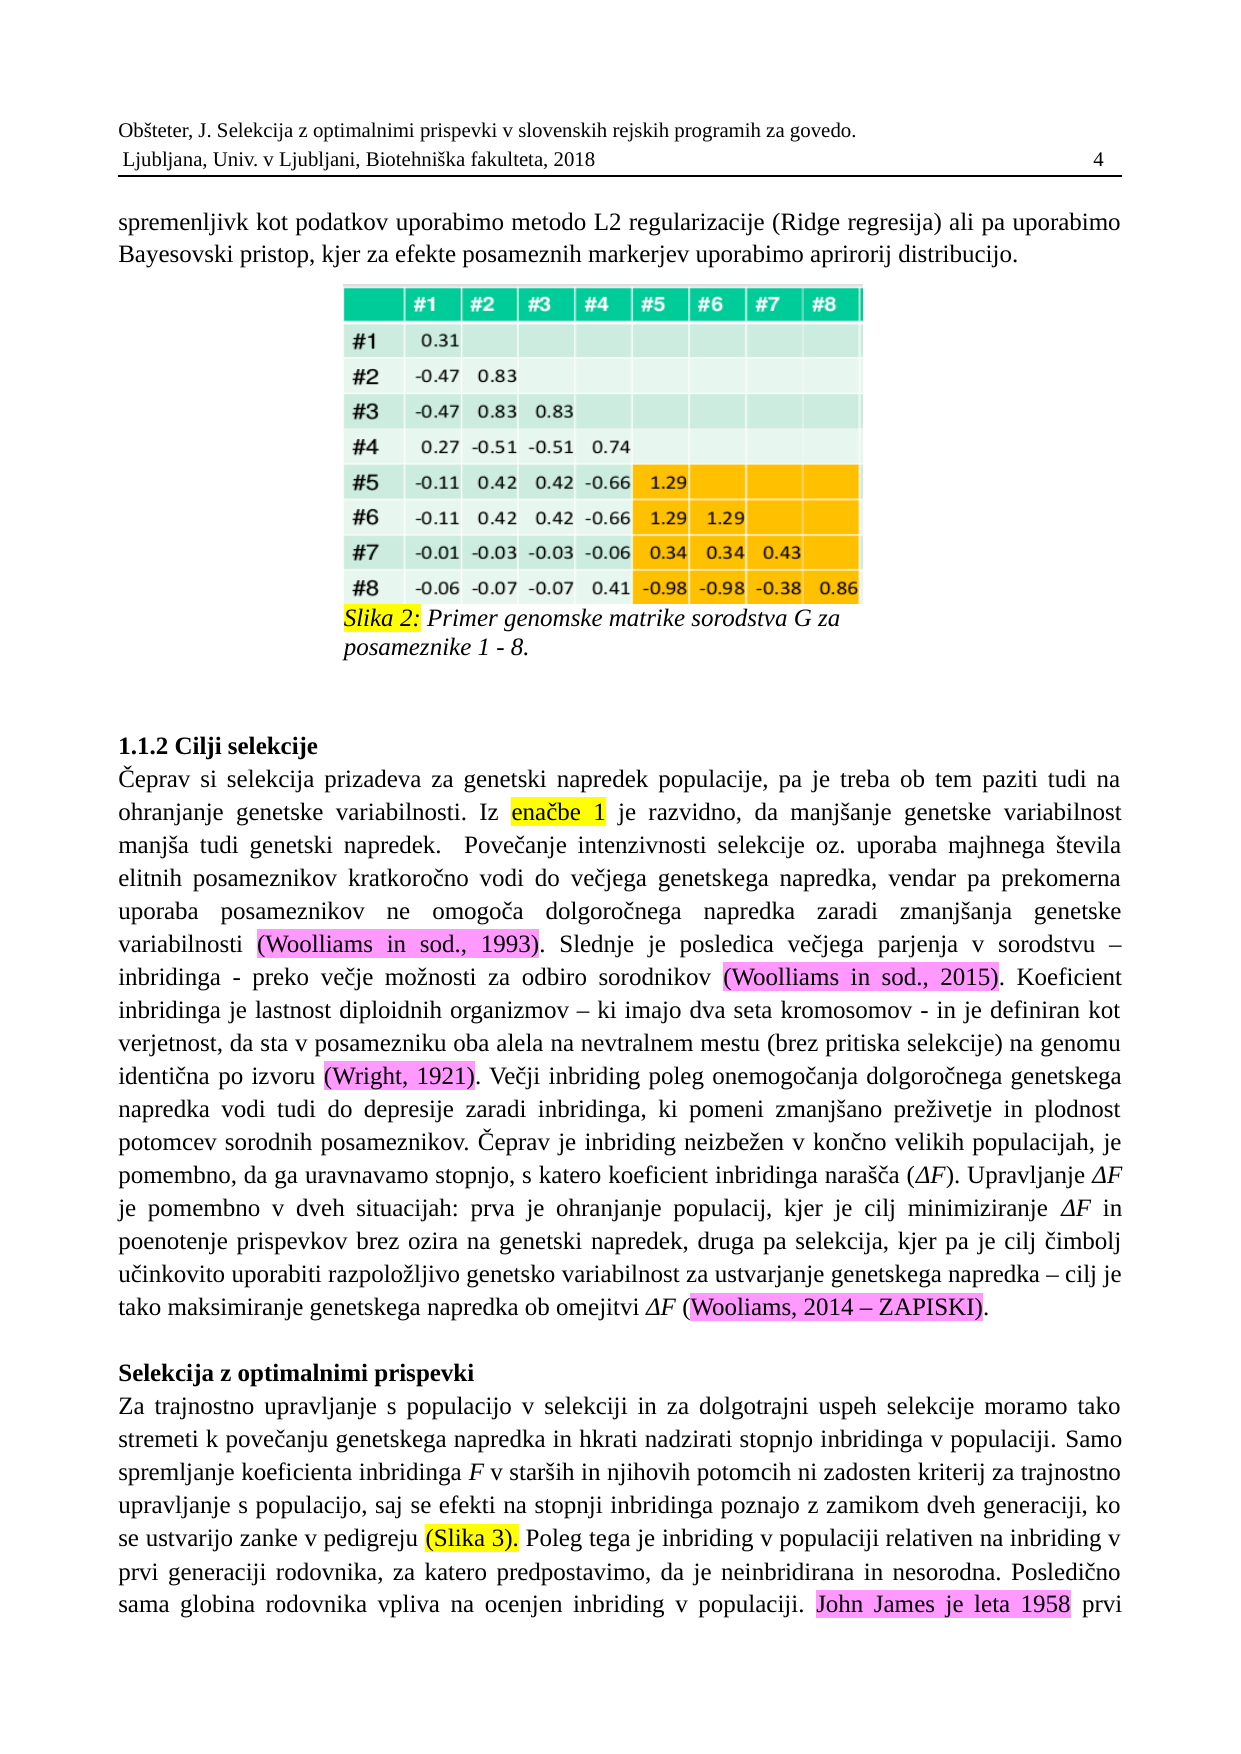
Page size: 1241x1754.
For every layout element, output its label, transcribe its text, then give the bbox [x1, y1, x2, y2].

text Slika 2: Primer genomske matrike sorodstva G za posameznike 1 - 8. [343, 604, 862, 661]
text Za trajnostno upravljanje s populacijo v selekciji in za dolgotrajni uspeh selekcije moramo tako stremeti k povečanju genetskega napredka in hkrati nadzirati stopnjo inbridinga v populaciji. Samo spremljanje koeficienta inbridinga F v starših in njihovih potomcih ni zadosten kriterij za trajnostno upravljanje s populacijo, saj se efekti na stopnji inbridinga poznajo z zamikom dveh generaciji, ko se ustvarijo zanke v pedigreju (Slika 3). Poleg tega je inbriding v populaciji relativen na inbriding v prvi generaciji rodovnika, za katero predpostavimo, da je neinbridirana in nesorodna. Posledično sama globina rodovnika vpliva na ocenjen inbriding v populaciji. John James je leta 1958 prvi [118, 1391, 1122, 1618]
text Selekcija z optimalnimi prispevki [118, 1358, 1122, 1387]
picture [343, 284, 863, 604]
text Čeprav si selekcija prizadeva za genetski napredek populacije, pa je treba ob tem paziti tudi na ohranjanje genetske variabilnosti. Iz enačbe 1 je razvidno, da manjšanje genetske variabilnost manjša tudi genetski napredek. Povečanje intenzivnosti selekcije oz. uporaba majhnega števila elitnih posameznikov kratkoročno vodi do večjega genetskega napredka, vendar pa prekomerna uporaba posameznikov ne omogoča dolgoročnega napredka zaradi zmanjšanja genetske variabilnosti (Woolliams in sod., 1993). Slednje je posledica večjega parjenja v sorodstvu – inbridinga - preko večje možnosti za odbiro sorodnikov (Woolliams in sod., 2015). Koeficient inbridinga je lastnost diploidnih organizmov – ki imajo dva seta kromosomov - in je definiran kot verjetnost, da sta v posamezniku oba alela na nevtralnem mestu (brez pritiska selekcije) na genomu identična po izvoru (Wright, 1921). Večji inbriding poleg onemogočanja dolgoročnega genetskega napredka vodi tudi do depresije zaradi inbridinga, ki pomeni zmanjšano preživetje in plodnost potomcev sorodnih posameznikov. Čeprav je inbriding neizbežen v končno velikih populacijah, je pomembno, da ga uravnavamo stopnjo, s katero koeficient inbridinga narašča (ΔF). Upravljanje ΔF je pomembno v dveh situacijah: prva je ohranjanje populacij, kjer je cilj minimiziranje ΔF in poenotenje prispevkov brez ozira na genetski napredek, druga pa selekcija, kjer pa je cilj čimbolj učinkovito uporabiti razpoložljivo genetsko variabilnost za ustvarjanje genetskega napredka – cilj je tako maksimiranje genetskega napredka ob omejitvi ΔF (Wooliams, 2014 – ZAPISKI). [118, 764, 1122, 1321]
text spremenljivk kot podatkov uporabimo metodo L2 regularizacije (Ridge regresija) ali pa uporabimo Bayesovski pristop, kjer za efekte posameznih markerjev uporabimo aprirorij distribucijo. [118, 207, 1122, 268]
text 1.1.2 Cilji selekcije [118, 731, 1122, 760]
